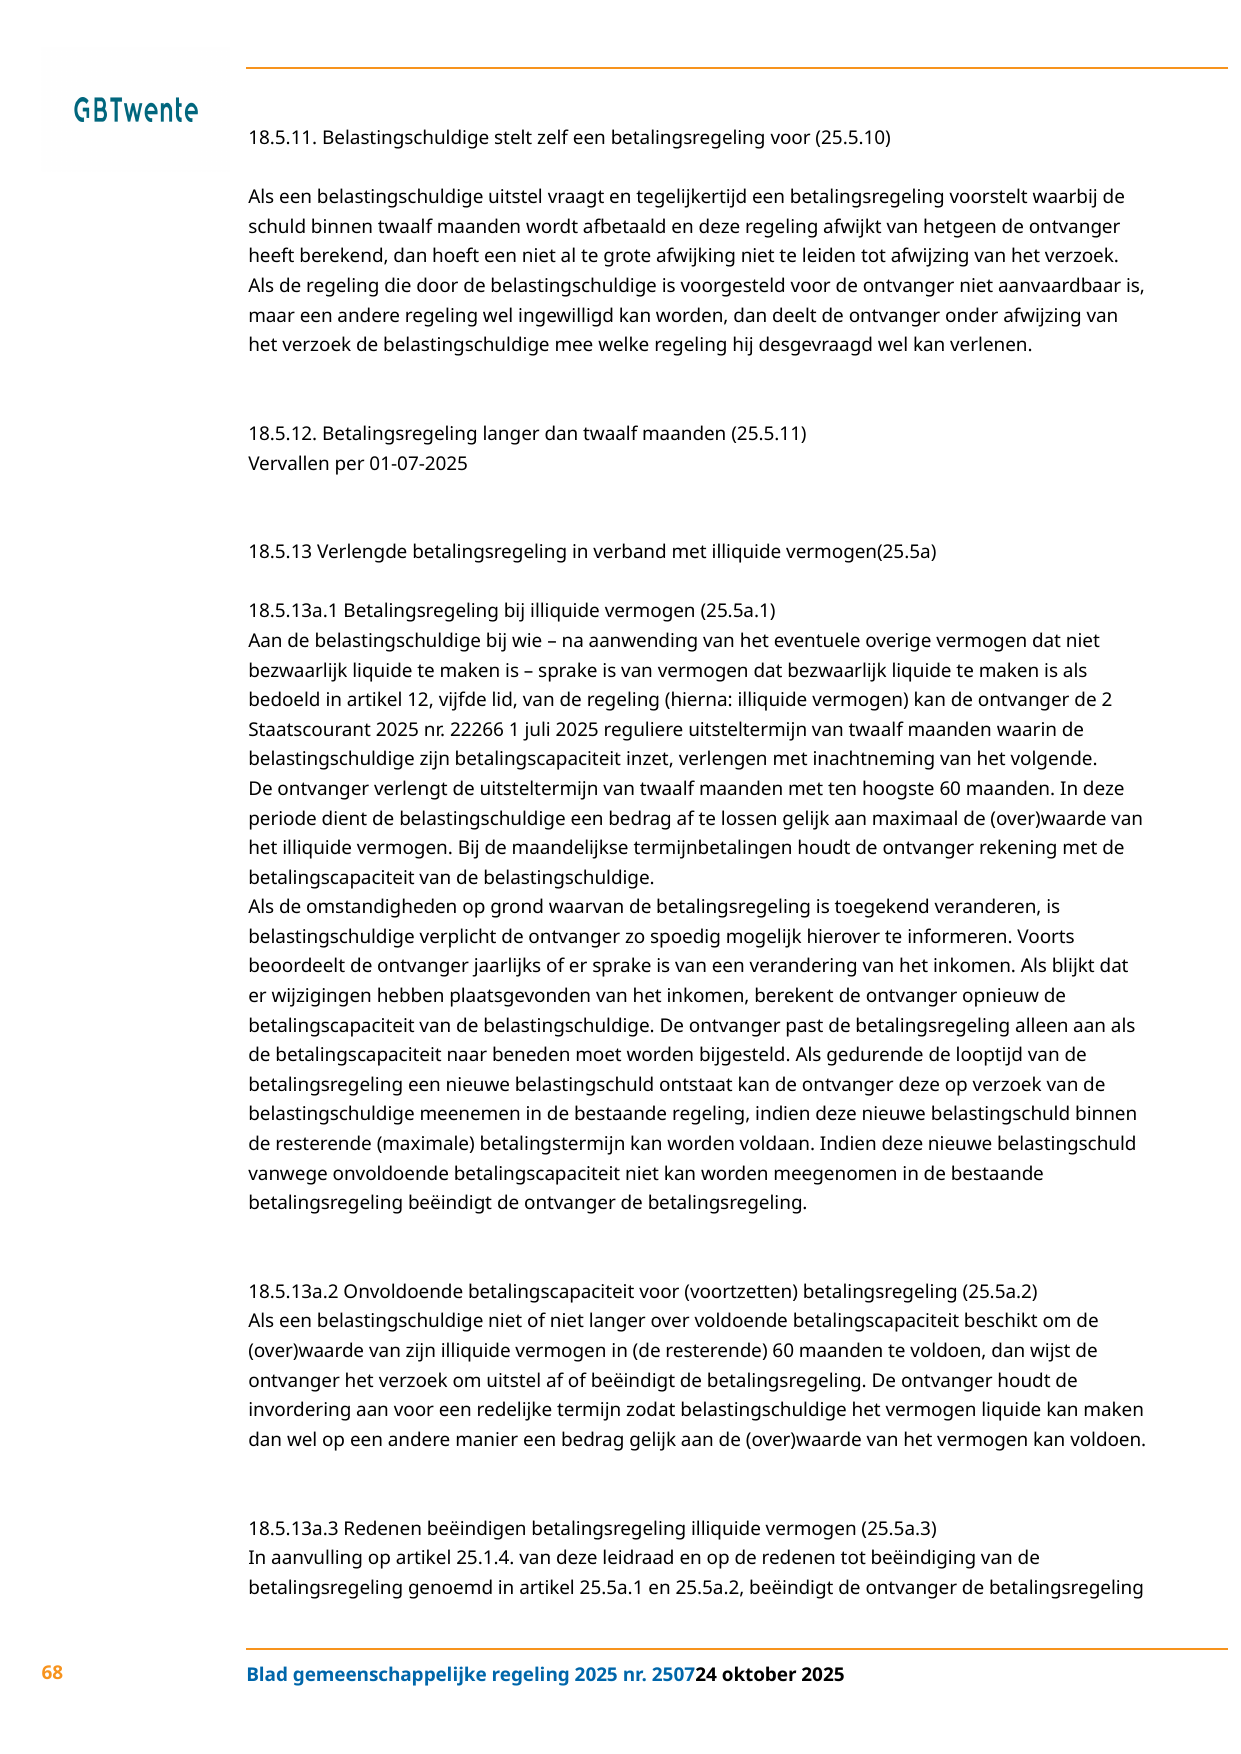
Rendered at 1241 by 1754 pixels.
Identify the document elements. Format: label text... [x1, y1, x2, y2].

text 18.5.13 Verlengde betalingsregeling in verband met illiquide vermogen(25.5a) [248, 538, 1152, 564]
text Vervallen per 01-07-2025 [248, 450, 1152, 476]
text Als de regeling die door de belastingschuldige is voorgesteld voor de ontvanger niet aanvaardbaar is, maar een andere regeling wel ingewilligd kan worden, dan deelt de ontvanger onder afwijzing van het verzoek de belastingschuldige mee welke regeling hij desgevraagd wel kan verlenen. [248, 272, 1152, 357]
picture [41, 47, 231, 172]
text 18.5.12. Betalingsregeling langer dan twaalf maanden (25.5.11) [248, 420, 1152, 446]
text Aan de belastingschuldige bij wie – na aanwending van het eventuele overige vermogen dat niet bezwaarlijk liquide te maken is – sprake is van vermogen dat bezwaarlijk liquide te maken is als bedoeld in artikel 12, vijfde lid, van de regeling (hierna: illiquide vermogen) kan de ontvanger de 2 Staatscourant 2025 nr. 22266 1 juli 2025 reguliere uitsteltermijn van twaalf maanden waarin de belastingschuldige zijn betalingscapaciteit inzet, verlengen met inachtneming van het volgende. [248, 627, 1152, 771]
text De ontvanger verlengt de uitsteltermijn van twaalf maanden met ten hoogste 60 maanden. In deze periode dient de belastingschuldige een bedrag af te lossen gelijk aan maximaal de (over)waarde van het illiquide vermogen. Bij de maandelijkse termijnbetalingen houdt de ontvanger rekening met de betalingscapaciteit van de belastingschuldige. [248, 775, 1152, 890]
text In aanvulling op artikel 25.1.4. van deze leidraad en op de redenen tot beëindiging van de betalingsregeling genoemd in artikel 25.5a.1 en 25.5a.2, beëindigt de ontvanger de betalingsregeling [248, 1544, 1152, 1600]
text 18.5.13a.2 Onvoldoende betalingscapaciteit voor (voortzetten) betalingsregeling (25.5a.2) [248, 1278, 1152, 1304]
text Als de omstandigheden op grond waarvan de betalingsregeling is toegekend veranderen, is belastingschuldige verplicht de ontvanger zo spoedig mogelijk hierover te informeren. Voorts beoordeelt de ontvanger jaarlijks of er sprake is van een verandering van het inkomen. Als blijkt dat er wijzigingen hebben plaatsgevonden van het inkomen, berekent de ontvanger opnieuw de betalingscapaciteit van de belastingschuldige. De ontvanger past de betalingsregeling alleen aan als de betalingscapaciteit naar beneden moet worden bijgesteld. Als gedurende de looptijd van de betalingsregeling een nieuwe belastingschuld ontstaat kan de ontvanger deze op verzoek van de belastingschuldige meenemen in de bestaande regeling, indien deze nieuwe belastingschuld binnen de resterende (maximale) betalingstermijn kan worden voldaan. Indien deze nieuwe belastingschuld vanwege onvoldoende betalingscapaciteit niet kan worden meegenomen in de bestaande betalingsregeling beëindigt de ontvanger de betalingsregeling. [248, 893, 1152, 1215]
text Als een belastingschuldige niet of niet langer over voldoende betalingscapaciteit beschikt om de (over)waarde van zijn illiquide vermogen in (de resterende) 60 maanden te voldoen, dan wijst de ontvanger het verzoek om uitstel af of beëindigt de betalingsregeling. De ontvanger houdt de invordering aan voor een redelijke termijn zodat belastingschuldige het vermogen liquide kan maken dan wel op een andere manier een bedrag gelijk aan de (over)waarde van het vermogen kan voldoen. [248, 1308, 1152, 1452]
text 18.5.13a.3 Redenen beëindigen betalingsregeling illiquide vermogen (25.5a.3) [248, 1515, 1152, 1541]
text Als een belastingschuldige uitstel vraagt en tegelijkertijd een betalingsregeling voorstelt waarbij de schuld binnen twaalf maanden wordt afbetaald en deze regeling afwijkt van hetgeen de ontvanger heeft berekend, dan hoeft een niet al te grote afwijking niet te leiden tot afwijzing van het verzoek. [248, 183, 1152, 268]
text 18.5.13a.1 Betalingsregeling bij illiquide vermogen (25.5a.1) [248, 598, 1152, 623]
text 18.5.11. Belastingschuldige stelt zelf een betalingsregeling voor (25.5.10) [248, 124, 1152, 150]
